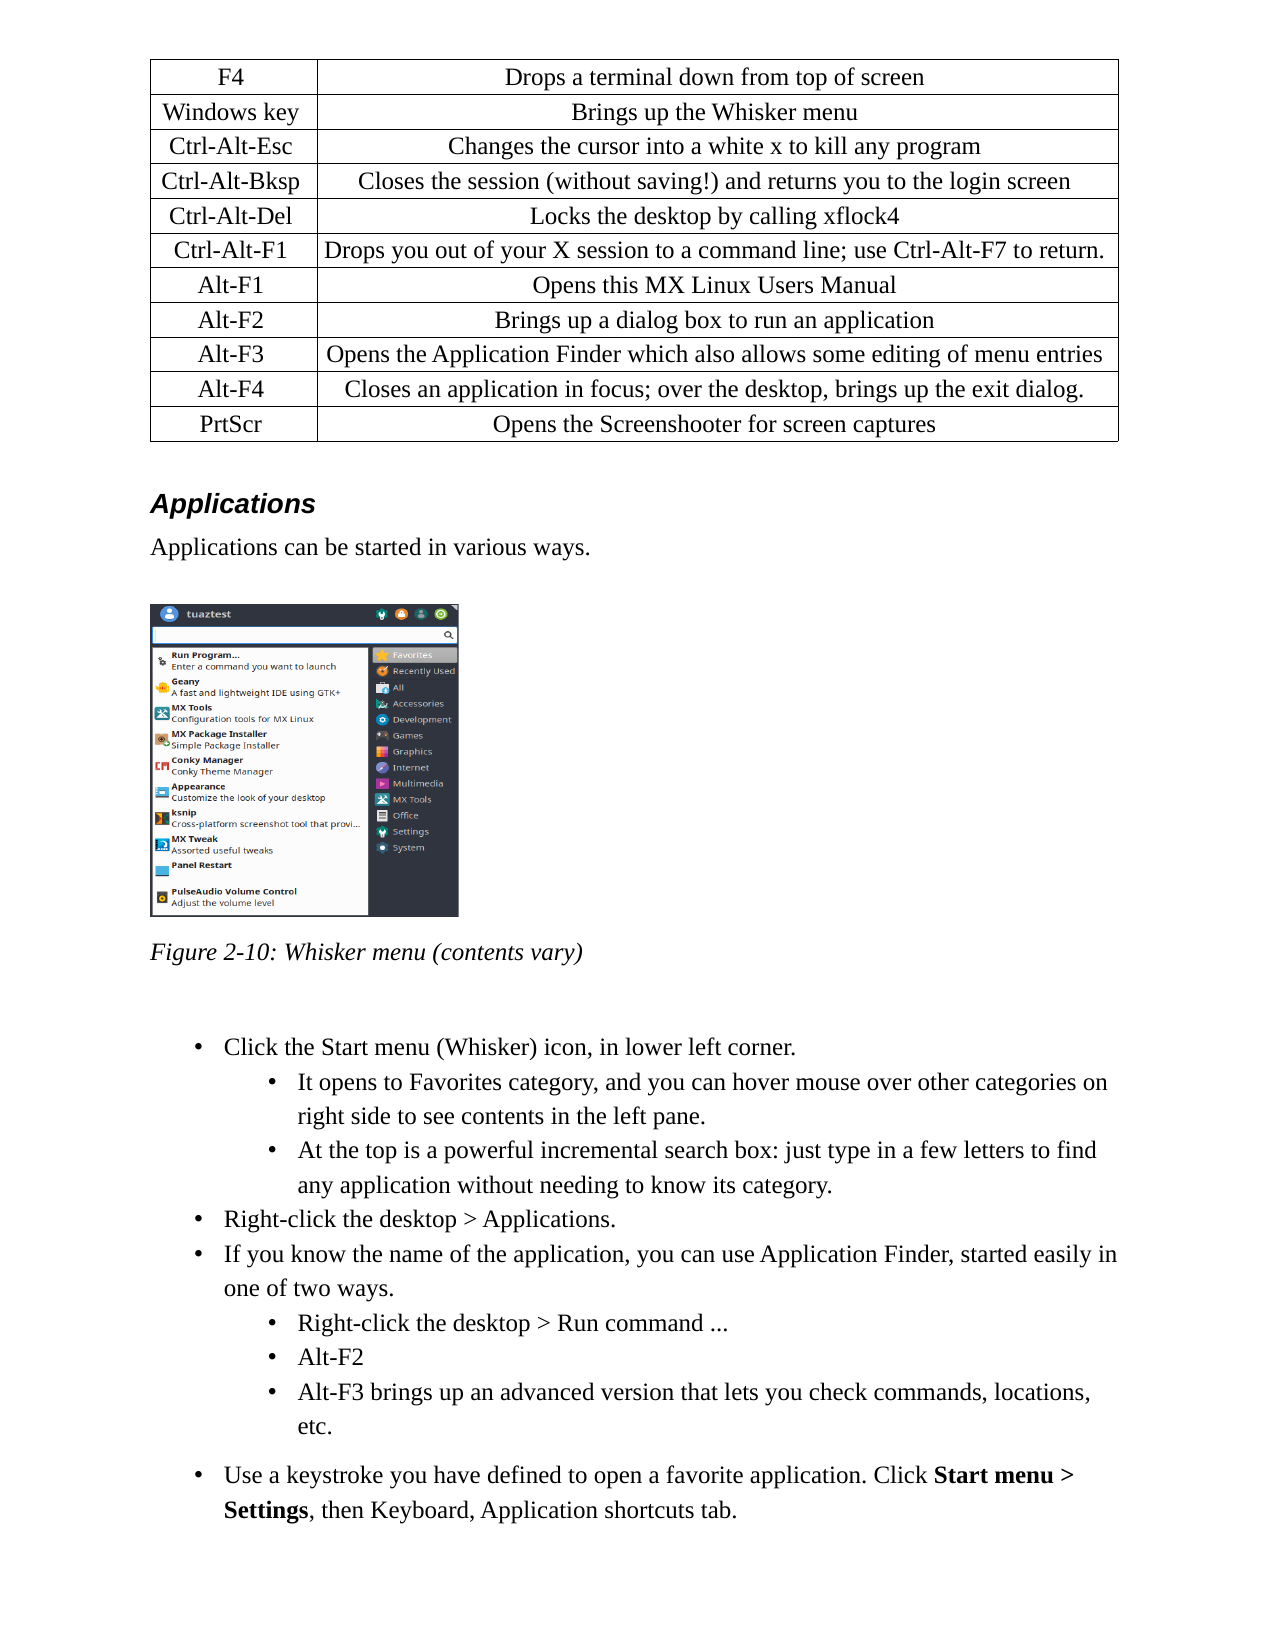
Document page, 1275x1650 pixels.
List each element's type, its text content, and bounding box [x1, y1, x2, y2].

table_cell Closes the session (without saving!) and returns you to the login screen [318, 164, 1118, 198]
table_cell Ctrl-Alt-F1 [151, 234, 317, 267]
list It opens to Favorites category, and you can hover mouse over other categories on right side to see contents in the left pane. [268, 1067, 1125, 1130]
table_cell Changes the cursor into a white x to kill any program [318, 130, 1118, 163]
list Alt-F2 [268, 1342, 1125, 1371]
table_cell Drops a terminal down from top of screen [318, 60, 1118, 94]
list If you know the name of the application, you can use Application Finder, started easily in one of two ways. [194, 1239, 1125, 1302]
table_cell Windows key [151, 95, 317, 128]
table_cell Opens this MX Linux Users Manual [318, 268, 1118, 302]
picture [150, 604, 459, 917]
table_cell Alt-F2 [151, 303, 317, 337]
list Right-click the desktop > Applications. [194, 1204, 1125, 1233]
table_cell PrtScr [151, 407, 317, 441]
table_cell Brings up the Whisker menu [318, 95, 1118, 128]
text Figure 2-10: Whisker menu (contents vary) [150, 937, 1125, 966]
table_cell Alt-F4 [151, 372, 317, 406]
table_cell Locks the desktop by calling xflock4 [318, 199, 1118, 232]
list At the top is a powerful incremental search box: just type in a few letters to find any application without needing to know its category. [268, 1136, 1125, 1199]
subtitle Applications [150, 488, 1125, 519]
table_cell Ctrl-Alt-Esc [151, 130, 317, 163]
table_cell Ctrl-Alt-Del [151, 199, 317, 232]
table_cell Brings up a dialog box to run an application [318, 303, 1118, 337]
table_cell Opens the Screenshooter for screen captures [318, 407, 1118, 441]
table_cell F4 [151, 60, 317, 94]
table_cell Opens the Application Finder which also allows some editing of menu entries [318, 338, 1118, 371]
table_cell Ctrl-Alt-Bksp [151, 164, 317, 198]
table_cell Closes an application in focus; over the desktop, brings up the exit dialog. [318, 372, 1118, 406]
list Right-click the desktop > Run command ... [268, 1308, 1125, 1337]
list Click the Start menu (Whisker) icon, in lower left corner. [194, 1032, 1125, 1061]
list Use a keystroke you have defined to open a favorite application. Click Start menu > Settings, then Keyboard, Application shortcuts tab. [194, 1460, 1125, 1524]
list Alt-F3 brings up an advanced version that lets you check commands, locations, etc. [268, 1377, 1125, 1440]
table_cell Alt-F3 [151, 338, 317, 371]
table_cell Alt-F1 [151, 268, 317, 302]
text Applications can be started in various ways. [150, 532, 1125, 561]
table_cell Drops you out of your X session to a command line; use Ctrl-Alt-F7 to return. [318, 234, 1118, 267]
